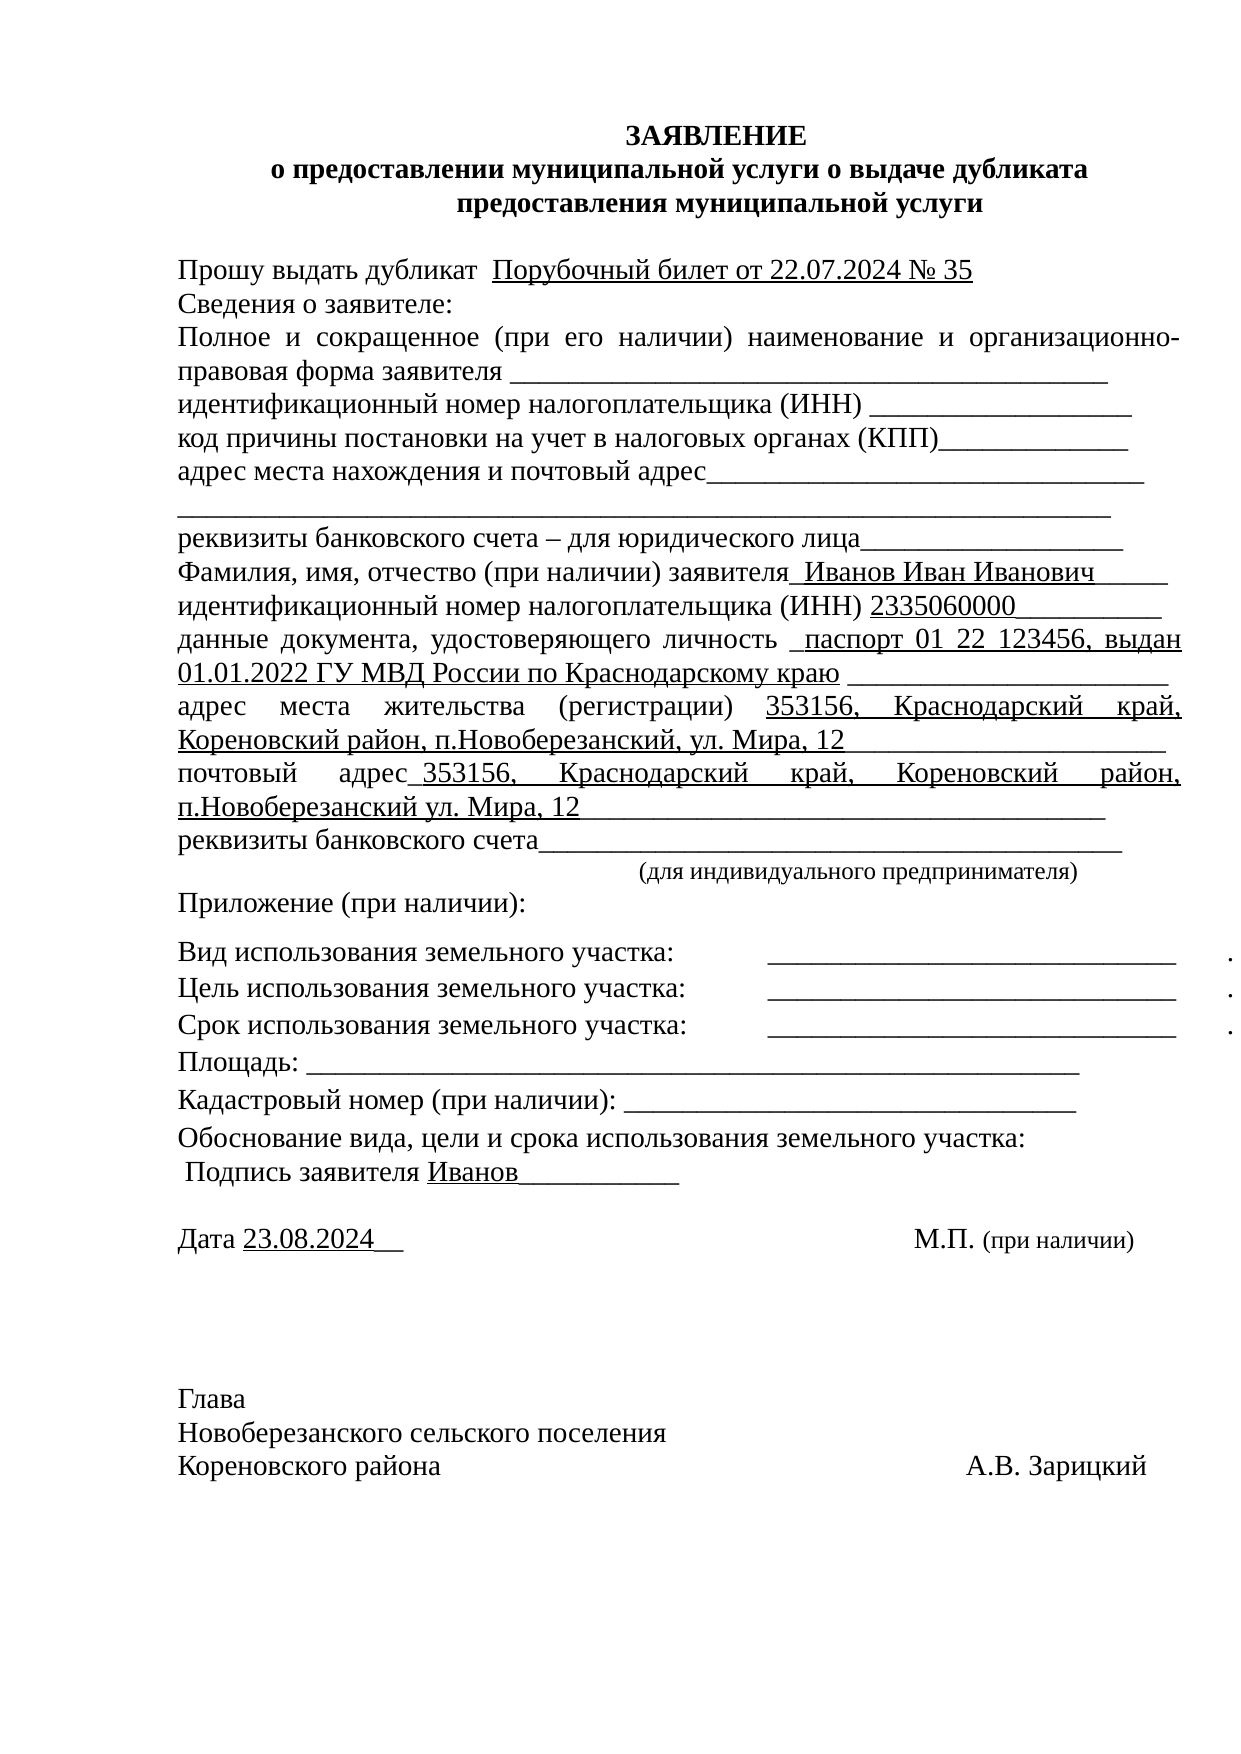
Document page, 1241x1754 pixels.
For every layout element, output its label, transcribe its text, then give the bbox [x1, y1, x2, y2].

text ________________________________________________________________ [177, 487, 1181, 521]
table_header ____________________________ [765, 918, 1193, 968]
text идентификационный номер налогоплательщика (ИНН) __________________ [177, 386, 1181, 420]
table_cell . [1193, 1004, 1229, 1041]
text адрес места нахождения и почтовый адрес______________________________ [177, 453, 1181, 487]
text данные документа, удостоверяющего личность _паспорт 01 22 123456, выдан 01.01.2022 ГУ МВД России по Краснодарскому краю ______________________ [177, 621, 1181, 688]
text Глава [177, 1381, 1181, 1415]
text Полное и сокращенное (при его наличии) наименование и организационно-правовая форма заявителя _________________________________________ [177, 319, 1181, 386]
table_cell Площадь: _____________________________________________________ [174, 1041, 1193, 1077]
table_cell Цель использования земельного участка: [174, 968, 765, 1004]
text Фамилия, имя, отчество (при наличии) заявителя_Иванов Иван Иванович_____ [177, 554, 1181, 588]
text Приложение (при наличии): [177, 885, 1181, 918]
text Кореновского района А.В. Зарицкий [177, 1448, 1181, 1482]
table_cell [1193, 1041, 1229, 1077]
table_header Вид использования земельного участка: [174, 918, 765, 968]
text Новоберезанского сельского поселения [177, 1415, 1181, 1448]
text Подпись заявителя Иванов___________ [177, 1154, 1181, 1187]
text реквизиты банковского счета – для юридического лица__________________ [177, 521, 1181, 554]
table_cell [1193, 1077, 1229, 1120]
text ЗАЯВЛЕНИЕ о предоставлении муниципальной услуги о выдаче дубликата [177, 118, 1181, 185]
text (для индивидуального предпринимателя) [177, 856, 1181, 885]
table_cell ____________________________ [765, 968, 1193, 1004]
text Дата 23.08.2024__ М.П. (при наличии) [177, 1221, 1181, 1254]
text адрес места жительства (регистрации) 353156, Краснодарский край, Кореновский район, п.Новоберезанский, ул. Мира, 12______________________ [177, 688, 1181, 755]
table_cell ____________________________ [765, 1004, 1193, 1041]
text Прошу выдать дубликат Порубочный билет от 22.07.2024 № 35 [177, 252, 1181, 286]
text Обоснование вида, цели и срока использования земельного участка: [177, 1120, 1181, 1154]
text Сведения о заявителе: [177, 286, 1181, 319]
table_header . [1193, 918, 1229, 968]
table_cell . [1193, 968, 1229, 1004]
text почтовый адрес_353156, Краснодарский край, Кореновский район, п.Новоберезанский ул. Мира, 12____________________________________ [177, 755, 1181, 822]
text код причины постановки на учет в налоговых органах (КПП)_____________ [177, 420, 1181, 453]
table_cell Срок использования земельного участка: [174, 1004, 765, 1041]
text идентификационный номер налогоплательщика (ИНН) 2335060000__________ [177, 588, 1181, 621]
table_cell Кадастровый номер (при наличии): _______________________________ [174, 1077, 1193, 1120]
text предоставления муниципальной услуги [177, 185, 1181, 219]
text реквизиты банковского счета________________________________________ [177, 822, 1181, 856]
